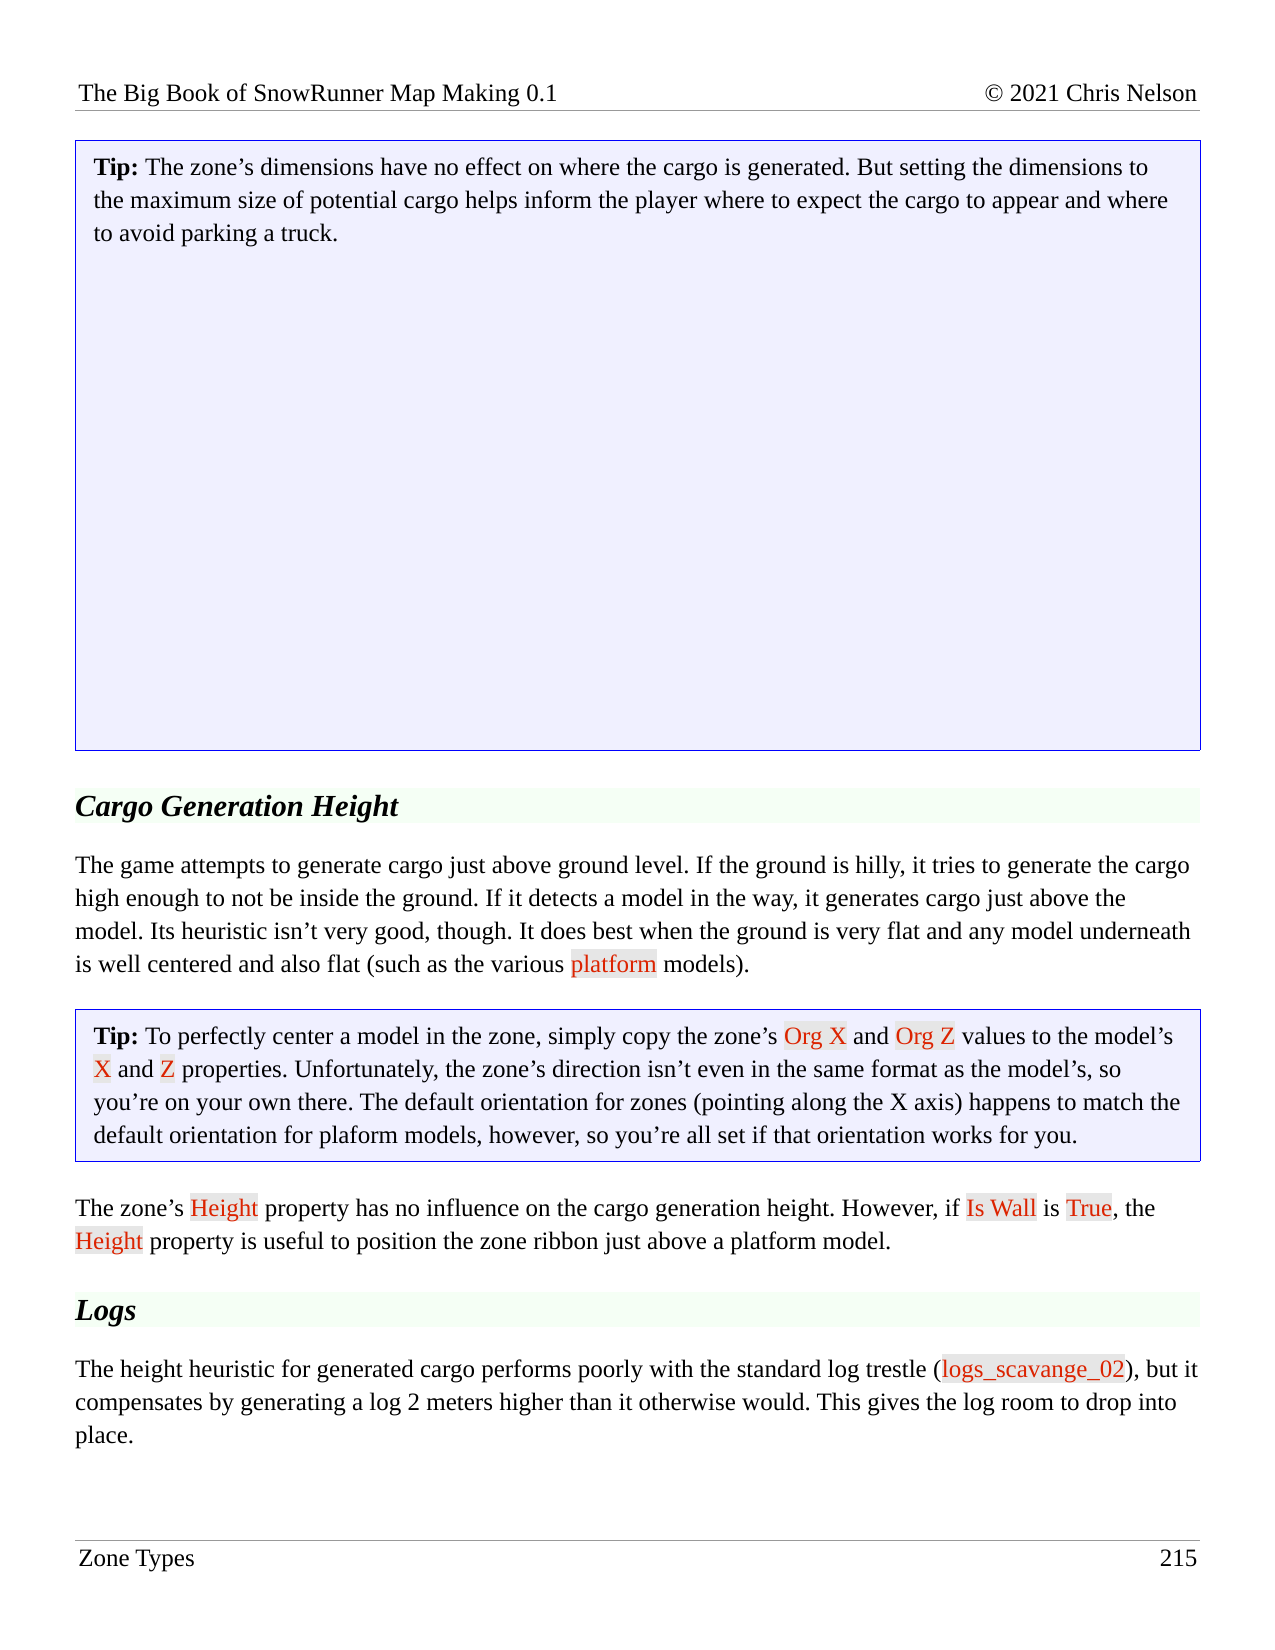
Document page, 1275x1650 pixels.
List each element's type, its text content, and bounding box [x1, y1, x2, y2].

text The height heuristic for generated cargo performs poorly with the standard log trestle (logs_scavange_02), but it compensates by generating a log 2 meters higher than it otherwise would. This gives the log room to drop into place. [75, 1354, 1200, 1449]
text The game attempts to generate cargo just above ground level. If the ground is hilly, it tries to generate the cargo high enough to not be inside the ground. If it detects a model in the way, it generates cargo just above the model. Its heuristic isn’t very good, though. It does best when the ground is very flat and any model underneath is well centered and also flat (such as the various platform models). [75, 850, 1200, 978]
list The zone’s dimensions have no effect on where the cargo is generated. But setting the dimensions to the maximum size of potential cargo helps inform the player where to expect the cargo to appear and where to avoid parking a truck. [76, 141, 1200, 247]
subtitle Cargo Generation Height [75, 788, 1200, 823]
subtitle Logs [75, 1292, 1200, 1327]
text The zone’s Height property has no influence on the cargo generation height. However, if Is Wall is True, the Height property is useful to position the zone ribbon just above a platform model. [75, 1193, 1200, 1254]
list To perfectly center a model in the zone, simply copy the zone’s Org X and Org Z values to the model’s X and Z properties. Unfortunately, the zone’s direction isn’t even in the same format as the model’s, so you’re on your own there. The default orientation for zones (pointing along the X axis) happens to match the default orientation for plaform models, however, so you’re all set if that orientation works for you. [76, 1010, 1200, 1161]
